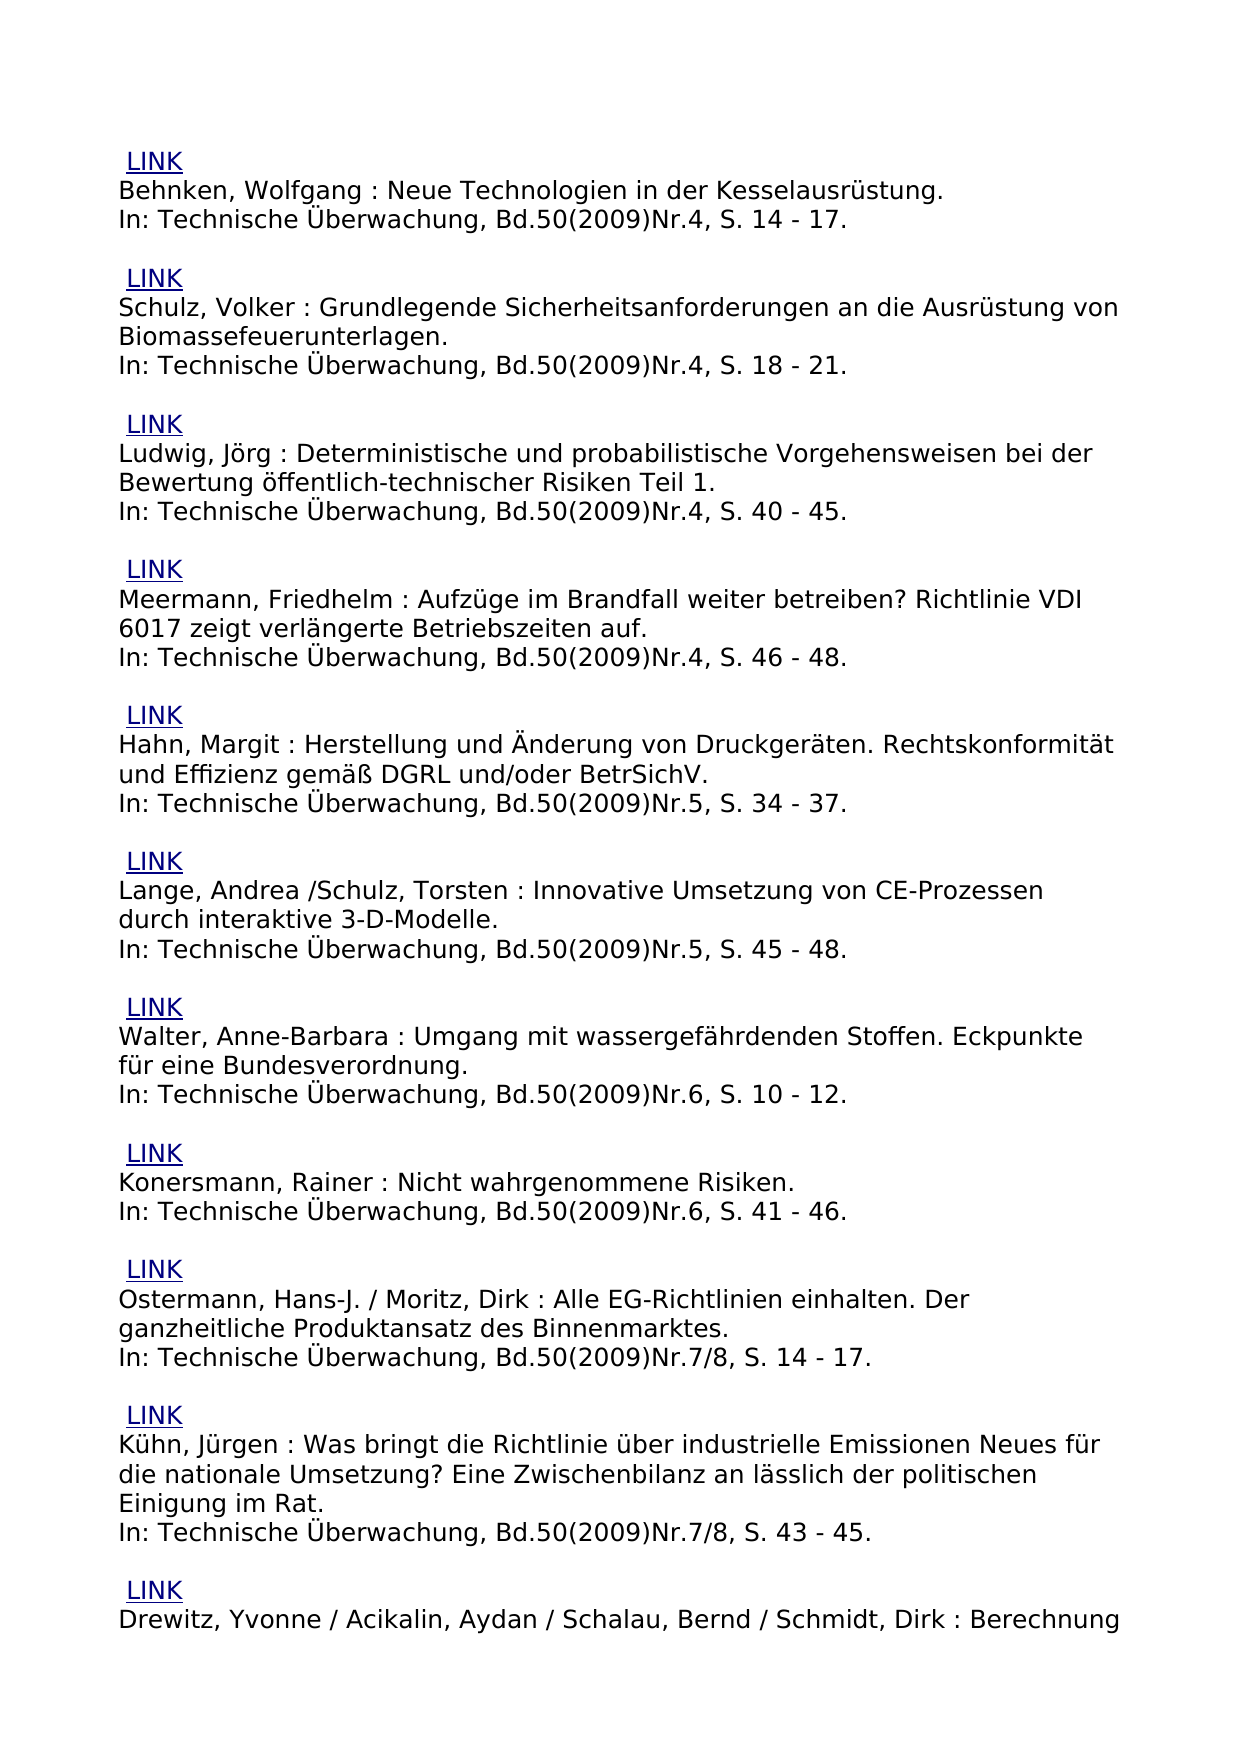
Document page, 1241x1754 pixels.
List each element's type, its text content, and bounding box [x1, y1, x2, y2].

text LINK Behnken, Wolfgang : Neue Technologien in der Kesselausrüstung. In: Technische Überwachung, Bd.50(2009)Nr.4, S. 14 - 17. LINK Schulz, Volker : Grundlegende Sicherheitsanforderungen an die Ausrüstung von Biomassefeuerunterlagen. In: Technische Überwachung, Bd.50(2009)Nr.4, S. 18 - 21. LINK Ludwig, Jörg : Deterministische und probabilistische Vorgehensweisen bei der Bewertung öffentlich-technischer Risiken Teil 1. In: Technische Überwachung, Bd.50(2009)Nr.4, S. 40 - 45. LINK Meermann, Friedhelm : Aufzüge im Brandfall weiter betreiben? Richtlinie VDI 6017 zeigt verlängerte Betriebszeiten auf. In: Technische Überwachung, Bd.50(2009)Nr.4, S. 46 - 48. LINK Hahn, Margit : Herstellung und Änderung von Druckgeräten. Rechtskonformität und Effizienz gemäß DGRL und/oder BetrSichV. In: Technische Überwachung, Bd.50(2009)Nr.5, S. 34 - 37. LINK Lange, Andrea /Schulz, Torsten : Innovative Umsetzung von CE-Prozessen durch interaktive 3-D-Modelle. In: Technische Überwachung, Bd.50(2009)Nr.5, S. 45 - 48. LINK Walter, Anne-Barbara : Umgang mit wassergefährdenden Stoffen. Eckpunkte für eine Bundesverordnung. In: Technische Überwachung, Bd.50(2009)Nr.6, S. 10 - 12. LINK Konersmann, Rainer : Nicht wahrgenommene Risiken. In: Technische Überwachung, Bd.50(2009)Nr.6, S. 41 - 46. LINK Ostermann, Hans-J. / Moritz, Dirk : Alle EG-Richtlinien einhalten. Der ganzheitliche Produktansatz des Binnenmarktes. In: Technische Überwachung, Bd.50(2009)Nr.7/8, S. 14 - 17. LINK Kühn, Jürgen : Was bringt die Richtlinie über industrielle Emissionen Neues für die nationale Umsetzung? Eine Zwischenbilanz an lässlich der politischen Einigung im Rat. In: Technische Überwachung, Bd.50(2009)Nr.7/8, S. 43 - 45. LINK Drewitz, Yvonne / Acikalin, Aydan / Schalau, Bernd / Schmidt, Dirk : Berechnung [118, 118, 1122, 1635]
